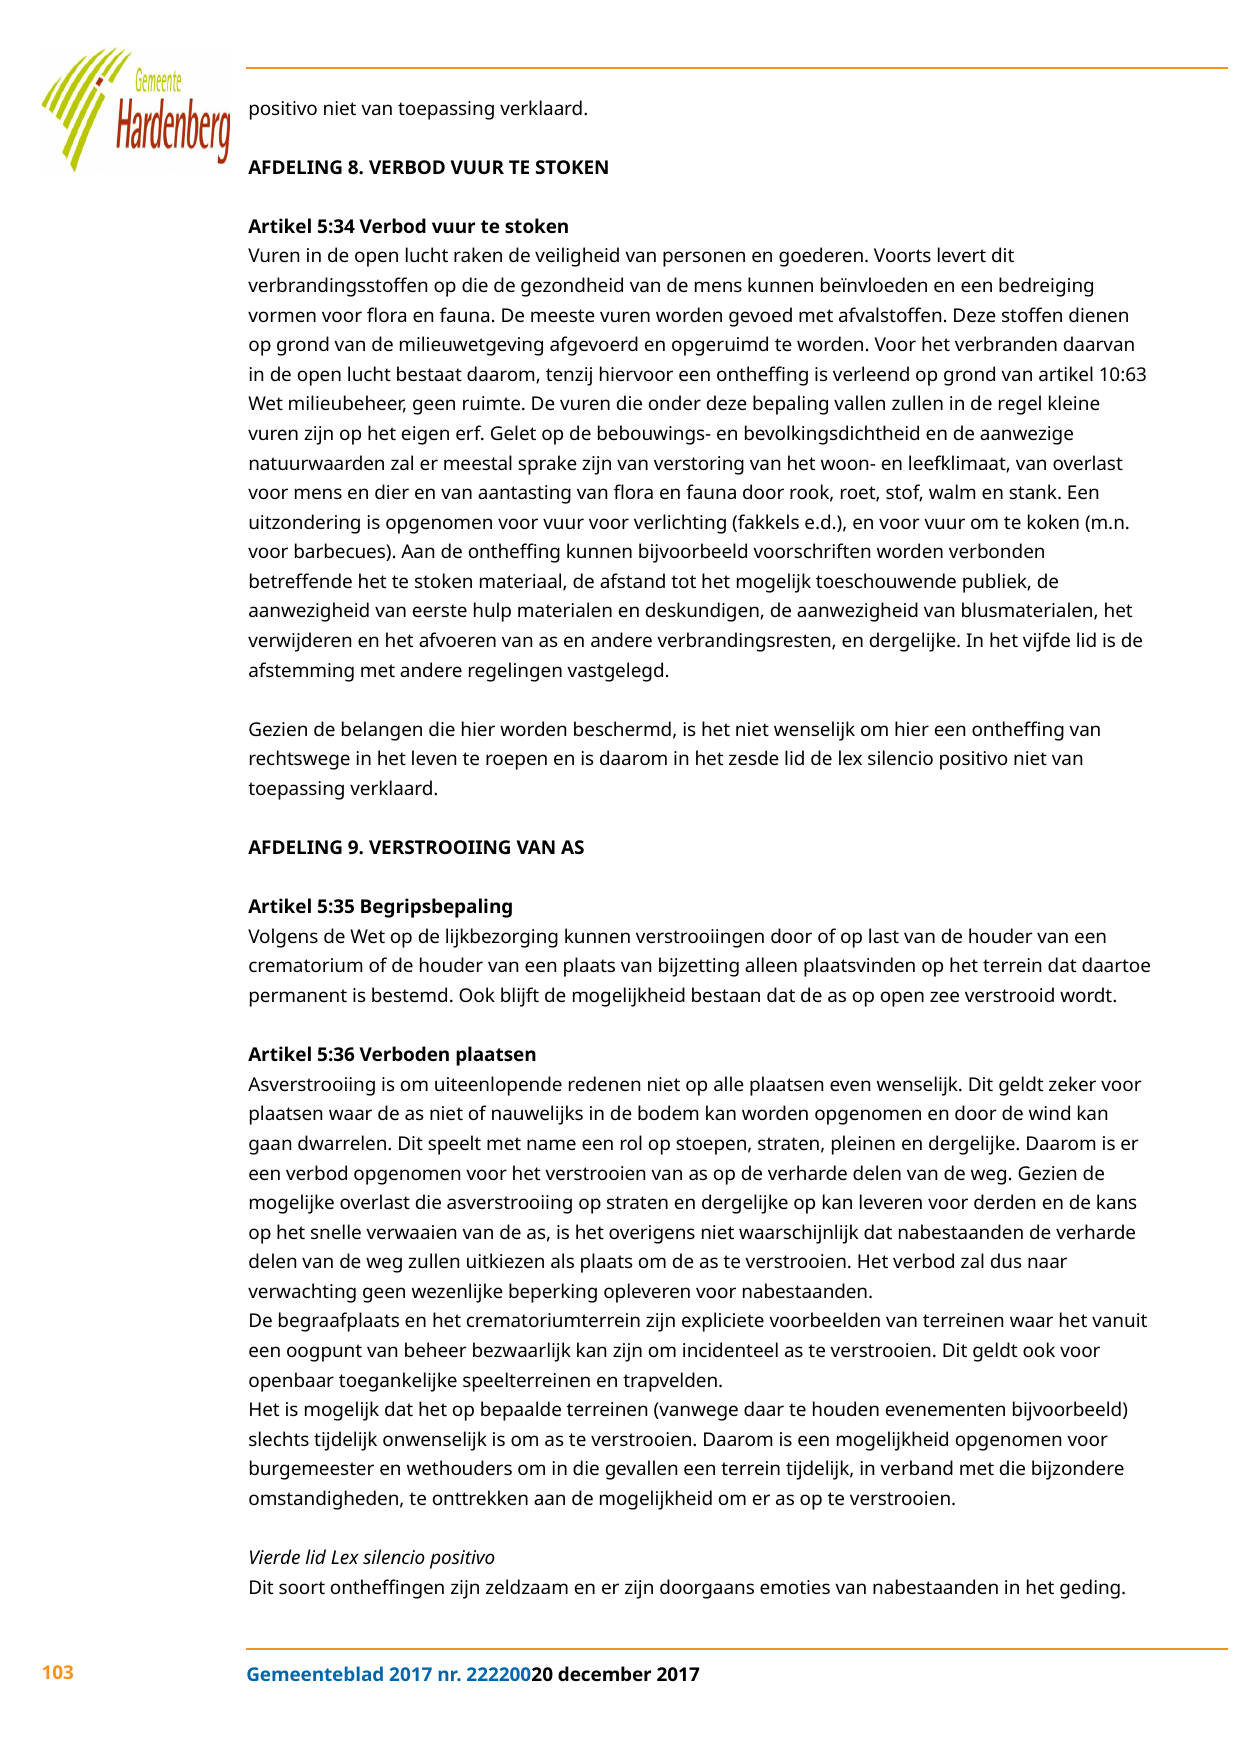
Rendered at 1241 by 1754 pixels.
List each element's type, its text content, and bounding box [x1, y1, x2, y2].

text Artikel 5:36 Verboden plaatsen [248, 1041, 1152, 1067]
text Artikel 5:34 Verbod vuur te stoken [248, 213, 1152, 239]
text Vuren in de open lucht raken de veiligheid van personen en goederen. Voorts levert dit verbrandingsstoffen op die de gezondheid van de mens kunnen beïnvloeden en een bedreiging vormen voor flora en fauna. De meeste vuren worden gevoed met afvalstoffen. Deze stoffen dienen op grond van de milieuwetgeving afgevoerd en opgeruimd te worden. Voor het verbranden daarvan in de open lucht bestaat daarom, tenzij hiervoor een ontheffing is verleend op grond van artikel 10:63 Wet milieubeheer, geen ruimte. De vuren die onder deze bepaling vallen zullen in de regel kleine vuren zijn op het eigen erf. Gelet op de bebouwings- en bevolkingsdichtheid en de aanwezige natuurwaarden zal er meestal sprake zijn van verstoring van het woon- en leefklimaat, van overlast voor mens en dier en van aantasting van flora en fauna door rook, roet, stof, walm en stank. Een uitzondering is opgenomen voor vuur voor verlichting (fakkels e.d.), en voor vuur om te koken (m.n. voor barbecues). Aan de ontheffing kunnen bijvoorbeeld voorschriften worden verbonden betreffende het te stoken materiaal, de afstand tot het mogelijk toeschouwende publiek, de aanwezigheid van eerste hulp materialen en deskundigen, de aanwezigheid van blusmaterialen, het verwijderen en het afvoeren van as en andere verbrandingsresten, en dergelijke. In het vijfde lid is de afstemming met andere regelingen vastgelegd. [248, 243, 1152, 683]
text AFDELING 9. VERSTROOIING VAN AS [248, 834, 1152, 860]
text Volgens de Wet op de lijkbezorging kunnen verstrooiingen door of op last van de houder van een crematorium of de houder van een plaats van bijzetting alleen plaatsvinden op het terrein dat daartoe permanent is bestemd. Ook blijft de mogelijkheid bestaan dat de as op open zee verstrooid wordt. [248, 923, 1152, 1008]
picture [41, 47, 231, 172]
text Het is mogelijk dat het op bepaalde terreinen (vanwege daar te houden evenementen bijvoorbeeld) slechts tijdelijk onwenselijk is om as te verstrooien. Daarom is een mogelijkheid opgenomen voor burgemeester en wethouders om in die gevallen een terrein tijdelijk, in verband met die bijzondere omstandigheden, te onttrekken aan de mogelijkheid om er as op te verstrooien. [248, 1396, 1152, 1511]
text AFDELING 8. VERBOD VUUR TE STOKEN [248, 154, 1152, 180]
text Vierde lid Lex silencio positivo [248, 1544, 1152, 1570]
text Dit soort ontheffingen zijn zeldzaam en er zijn doorgaans emoties van nabestaanden in het geding. [248, 1574, 1152, 1600]
text Artikel 5:35 Begripsbepaling [248, 893, 1152, 919]
text Asverstrooiing is om uiteenlopende redenen niet op alle plaatsen even wenselijk. Dit geldt zeker voor plaatsen waar de as niet of nauwelijks in de bodem kan worden opgenomen en door de wind kan gaan dwarrelen. Dit speelt met name een rol op stoepen, straten, pleinen en dergelijke. Daarom is er een verbod opgenomen voor het verstrooien van as op de verharde delen van de weg. Gezien de mogelijke overlast die asverstrooiing op straten en dergelijke op kan leveren voor derden en de kans op het snelle verwaaien van de as, is het overigens niet waarschijnlijk dat nabestaanden de verharde delen van de weg zullen uitkiezen als plaats om de as te verstrooien. Het verbod zal dus naar verwachting geen wezenlijke beperking opleveren voor nabestaanden. [248, 1071, 1152, 1304]
text De begraafplaats en het crematoriumterrein zijn expliciete voorbeelden van terreinen waar het vanuit een oogpunt van beheer bezwaarlijk kan zijn om incidenteel as te verstrooien. Dit geldt ook voor openbaar toegankelijke speelterreinen en trapvelden. [248, 1308, 1152, 1393]
text Gezien de belangen die hier worden beschermd, is het niet wenselijk om hier een ontheffing van rechtswege in het leven te roepen en is daarom in het zesde lid de lex silencio positivo niet van toepassing verklaard. [248, 716, 1152, 801]
text positivo niet van toepassing verklaard. [248, 95, 1152, 121]
